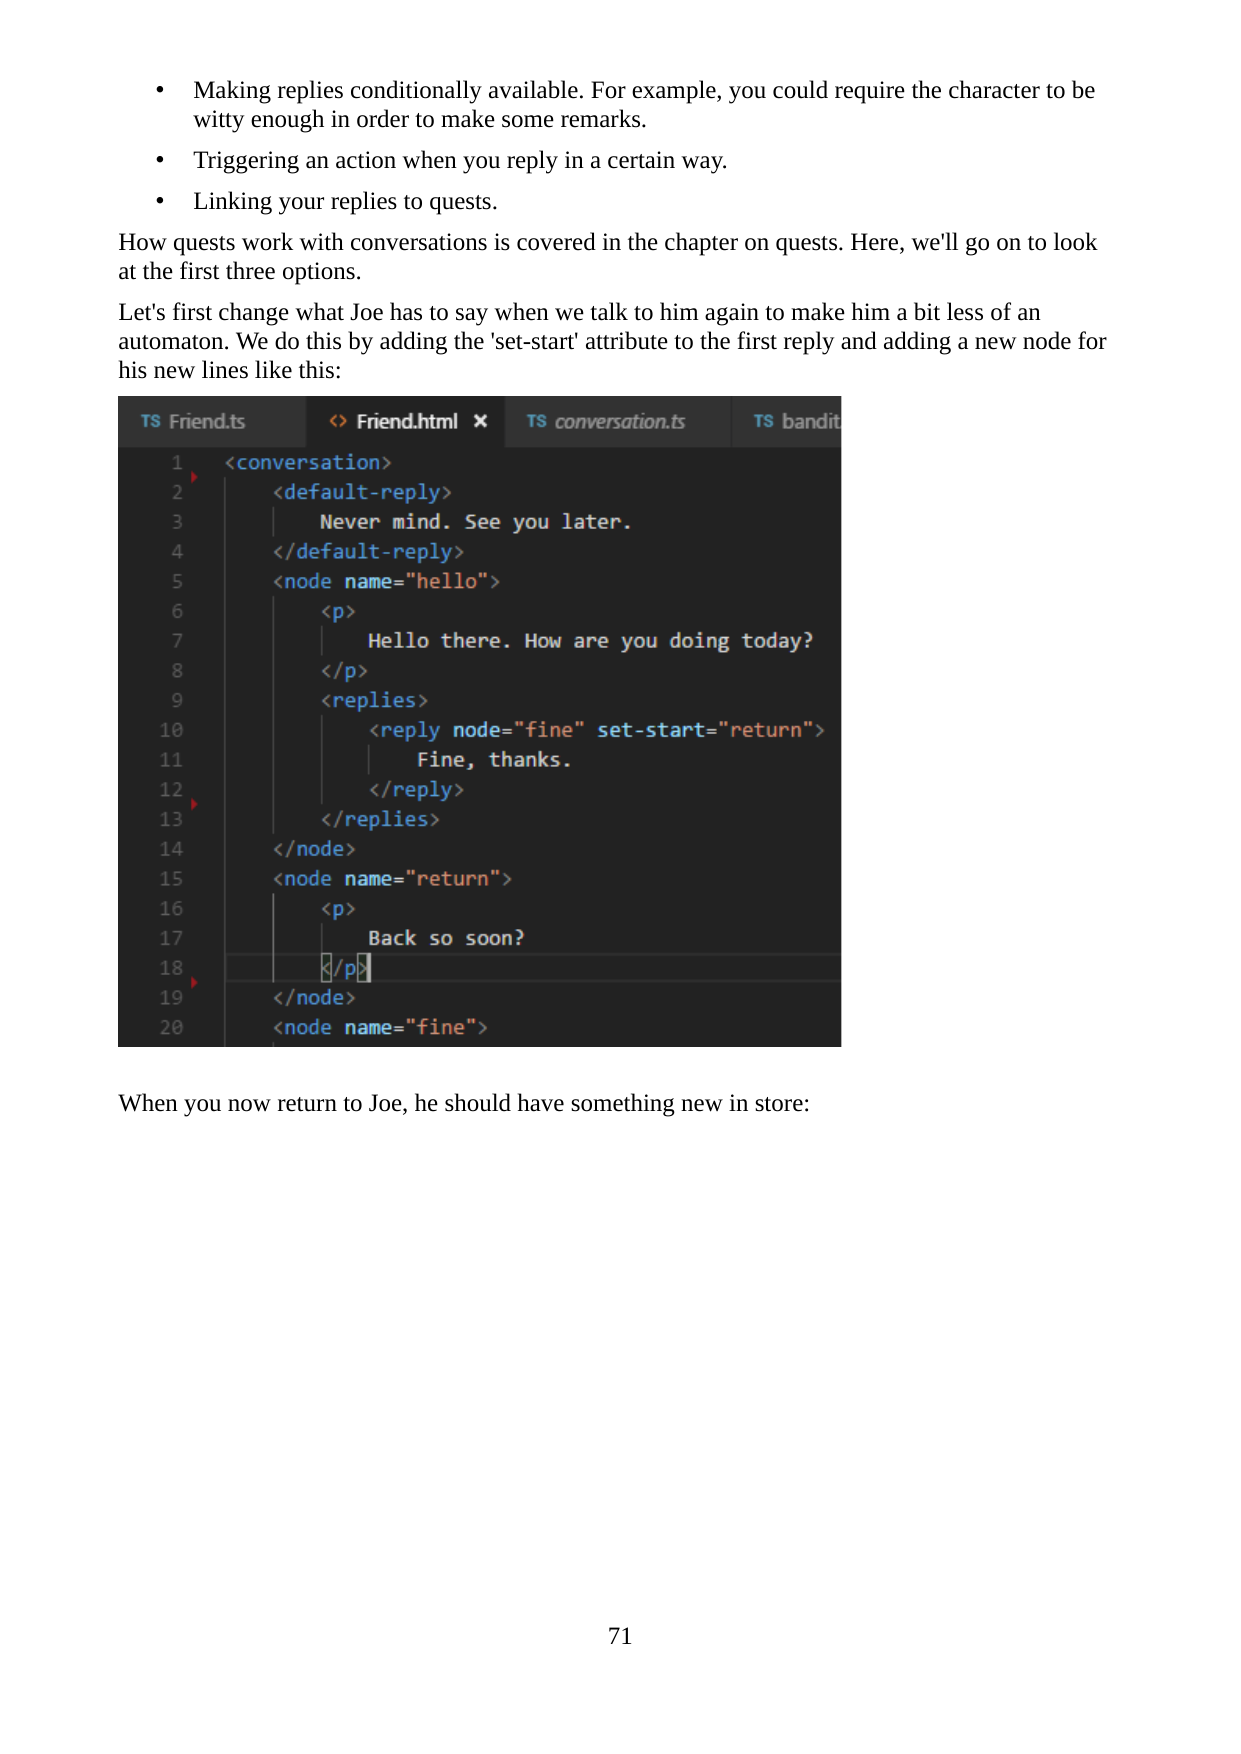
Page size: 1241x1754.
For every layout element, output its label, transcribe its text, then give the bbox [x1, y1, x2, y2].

list Linking your replies to quests. [156, 186, 1122, 215]
text When you now return to Joe, he should have something new in store: [118, 1088, 1122, 1116]
list Making replies conditionally available. For example, you could require the character to be witty enough in order to make some remarks. [156, 75, 1122, 132]
text Let's first change what Joe has to say when we talk to him again to make him a bit less of an automaton. We do this by adding the 'set-start' attribute to the first reply and adding a new node for his new lines like this: [118, 297, 1122, 384]
list Triggering an action when you reply in a certain way. [156, 145, 1122, 174]
text How quests work with conversations is covered in the chapter on quests. Here, we'll go on to look at the first three options. [118, 227, 1122, 285]
